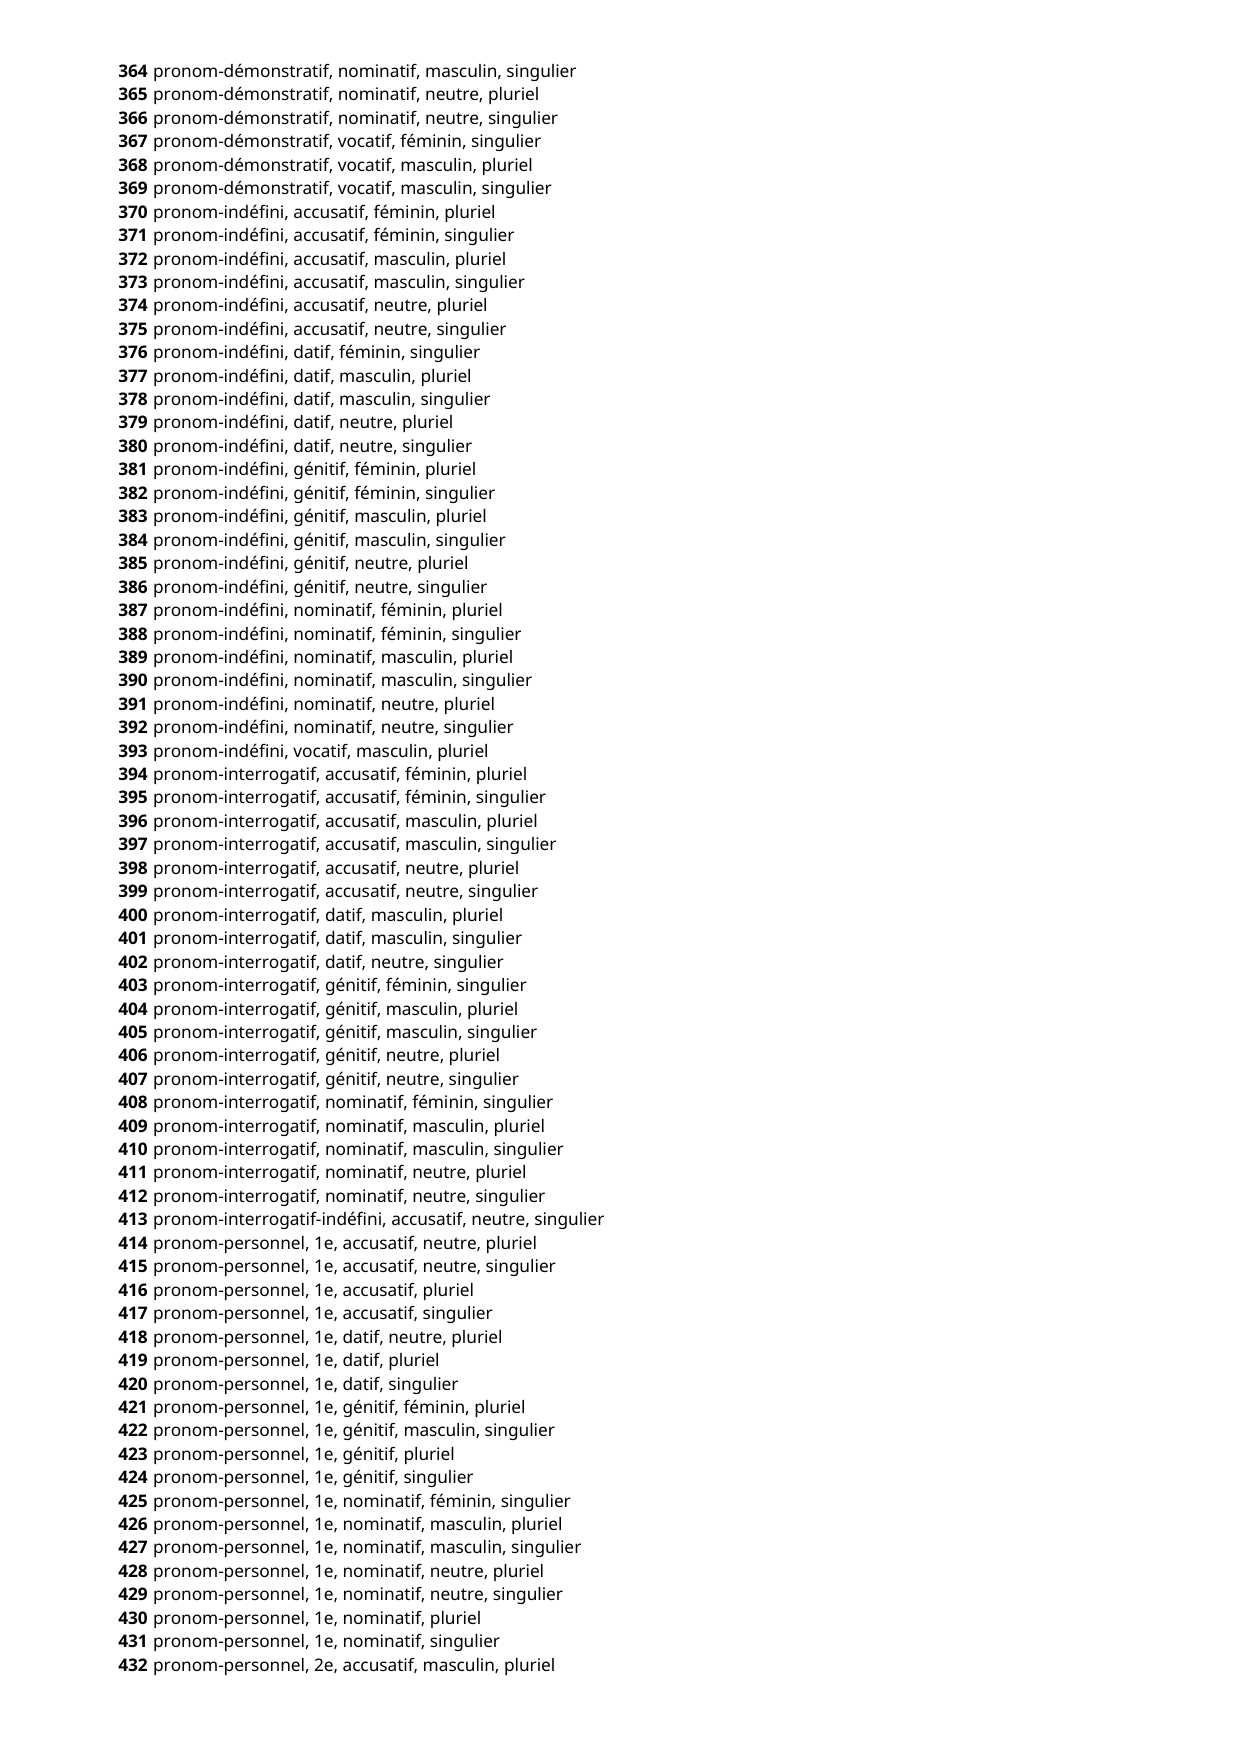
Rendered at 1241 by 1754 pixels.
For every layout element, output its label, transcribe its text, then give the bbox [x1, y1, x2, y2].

table_cell pronom-interrogatif, génitif, neutre, pluriel [153, 1044, 1240, 1067]
table_cell 365 [118, 83, 153, 106]
table_cell 420 [118, 1372, 153, 1395]
table_cell 412 [118, 1184, 153, 1207]
table_cell 402 [118, 950, 153, 973]
table_cell 395 [118, 786, 153, 809]
table_cell 406 [118, 1044, 153, 1067]
table_cell 428 [118, 1559, 153, 1582]
table_cell pronom-interrogatif, génitif, masculin, singulier [153, 1020, 1240, 1043]
table_cell 383 [118, 504, 153, 528]
table_cell 400 [118, 903, 153, 926]
table_cell 372 [118, 247, 153, 270]
table_cell pronom-personnel, 1e, datif, singulier [153, 1372, 1240, 1395]
table_cell 398 [118, 856, 153, 879]
table_cell 369 [118, 176, 153, 200]
table_cell 432 [118, 1653, 153, 1676]
table_cell 396 [118, 809, 153, 832]
table_cell 368 [118, 153, 153, 176]
table_cell 427 [118, 1536, 153, 1559]
table_cell 401 [118, 926, 153, 950]
table_cell pronom-interrogatif, nominatif, neutre, pluriel [153, 1161, 1240, 1184]
table_cell 422 [118, 1419, 153, 1442]
table_cell pronom-interrogatif, accusatif, féminin, singulier [153, 786, 1240, 809]
table_cell pronom-indéfini, nominatif, masculin, singulier [153, 669, 1240, 692]
table_cell pronom-personnel, 1e, génitif, singulier [153, 1465, 1240, 1489]
table_cell 410 [118, 1137, 153, 1161]
table_cell pronom-personnel, 1e, nominatif, neutre, pluriel [153, 1559, 1240, 1582]
table_cell pronom-interrogatif, accusatif, féminin, pluriel [153, 762, 1240, 786]
table_cell 405 [118, 1020, 153, 1043]
table_cell pronom-indéfini, accusatif, féminin, singulier [153, 223, 1240, 247]
table_cell pronom-démonstratif, nominatif, neutre, pluriel [153, 83, 1240, 106]
table_cell 382 [118, 481, 153, 504]
table_cell 393 [118, 739, 153, 762]
table_cell 367 [118, 129, 153, 153]
table_cell pronom-indéfini, nominatif, masculin, pluriel [153, 645, 1240, 668]
table_cell 417 [118, 1301, 153, 1325]
table_cell 424 [118, 1465, 153, 1489]
table_cell pronom-démonstratif, vocatif, féminin, singulier [153, 129, 1240, 153]
table_cell pronom-interrogatif, datif, masculin, singulier [153, 926, 1240, 950]
table_cell pronom-interrogatif, accusatif, masculin, pluriel [153, 809, 1240, 832]
table_cell 408 [118, 1090, 153, 1114]
table_cell pronom-personnel, 1e, nominatif, pluriel [153, 1606, 1240, 1629]
table_cell 375 [118, 317, 153, 340]
table_cell pronom-indéfini, nominatif, neutre, pluriel [153, 692, 1240, 715]
table_cell pronom-interrogatif, nominatif, masculin, pluriel [153, 1114, 1240, 1137]
table_cell pronom-démonstratif, vocatif, masculin, pluriel [153, 153, 1240, 176]
table_cell 413 [118, 1208, 153, 1231]
table_cell 390 [118, 669, 153, 692]
table_cell pronom-personnel, 1e, génitif, féminin, pluriel [153, 1395, 1240, 1418]
table_cell pronom-personnel, 1e, accusatif, pluriel [153, 1278, 1240, 1301]
table_cell 391 [118, 692, 153, 715]
table_cell pronom-personnel, 1e, nominatif, masculin, singulier [153, 1536, 1240, 1559]
table_cell 407 [118, 1067, 153, 1090]
table_cell 373 [118, 270, 153, 293]
table_cell pronom-indéfini, accusatif, masculin, singulier [153, 270, 1240, 293]
table_cell pronom-interrogatif, datif, masculin, pluriel [153, 903, 1240, 926]
table_cell 389 [118, 645, 153, 668]
table_cell 370 [118, 200, 153, 223]
table_cell 404 [118, 997, 153, 1020]
table_cell pronom-personnel, 2e, accusatif, masculin, pluriel [153, 1653, 1240, 1676]
table_cell pronom-indéfini, accusatif, féminin, pluriel [153, 200, 1240, 223]
table_cell 366 [118, 106, 153, 129]
table_cell pronom-interrogatif, accusatif, neutre, pluriel [153, 856, 1240, 879]
table_cell 381 [118, 458, 153, 481]
table_cell 403 [118, 973, 153, 997]
table_cell pronom-interrogatif, génitif, masculin, pluriel [153, 997, 1240, 1020]
table_cell pronom-indéfini, génitif, neutre, singulier [153, 575, 1240, 598]
table_cell pronom-indéfini, génitif, masculin, singulier [153, 528, 1240, 551]
table_cell 423 [118, 1442, 153, 1465]
table_cell pronom-interrogatif, génitif, féminin, singulier [153, 973, 1240, 997]
table_cell 388 [118, 622, 153, 645]
table_cell pronom-personnel, 1e, nominatif, féminin, singulier [153, 1489, 1240, 1512]
table_cell 416 [118, 1278, 153, 1301]
table_cell 371 [118, 223, 153, 247]
table_cell pronom-indéfini, accusatif, neutre, pluriel [153, 294, 1240, 317]
table_cell pronom-interrogatif-indéfini, accusatif, neutre, singulier [153, 1208, 1240, 1231]
table_cell pronom-personnel, 1e, nominatif, singulier [153, 1629, 1240, 1653]
table_cell 411 [118, 1161, 153, 1184]
table_cell pronom-démonstratif, nominatif, masculin, singulier [153, 59, 1240, 82]
table_cell 364 [118, 59, 153, 82]
table_cell 431 [118, 1629, 153, 1653]
table_cell pronom-indéfini, vocatif, masculin, pluriel [153, 739, 1240, 762]
table_cell 380 [118, 434, 153, 457]
table_cell 387 [118, 598, 153, 622]
table_cell 397 [118, 833, 153, 856]
table_cell 409 [118, 1114, 153, 1137]
table_cell 430 [118, 1606, 153, 1629]
table_cell 377 [118, 364, 153, 387]
table_cell 429 [118, 1583, 153, 1606]
table_cell 418 [118, 1325, 153, 1348]
table_cell pronom-personnel, 1e, génitif, masculin, singulier [153, 1419, 1240, 1442]
table_cell pronom-indéfini, génitif, neutre, pluriel [153, 551, 1240, 575]
table_cell pronom-indéfini, datif, masculin, singulier [153, 387, 1240, 411]
table_cell pronom-personnel, 1e, datif, pluriel [153, 1348, 1240, 1372]
table_cell pronom-interrogatif, nominatif, masculin, singulier [153, 1137, 1240, 1161]
table_cell pronom-indéfini, nominatif, féminin, singulier [153, 622, 1240, 645]
table_cell pronom-indéfini, génitif, féminin, singulier [153, 481, 1240, 504]
table_cell pronom-personnel, 1e, génitif, pluriel [153, 1442, 1240, 1465]
table_cell pronom-interrogatif, datif, neutre, singulier [153, 950, 1240, 973]
table_cell pronom-indéfini, datif, masculin, pluriel [153, 364, 1240, 387]
table_cell pronom-indéfini, génitif, féminin, pluriel [153, 458, 1240, 481]
table_cell 385 [118, 551, 153, 575]
table_cell pronom-indéfini, datif, féminin, singulier [153, 340, 1240, 364]
table_cell pronom-interrogatif, nominatif, neutre, singulier [153, 1184, 1240, 1207]
table_cell pronom-personnel, 1e, accusatif, neutre, pluriel [153, 1231, 1240, 1254]
table_cell pronom-démonstratif, nominatif, neutre, singulier [153, 106, 1240, 129]
table_cell 414 [118, 1231, 153, 1254]
table_cell 426 [118, 1512, 153, 1536]
table_cell 374 [118, 294, 153, 317]
table_cell pronom-personnel, 1e, accusatif, neutre, singulier [153, 1254, 1240, 1278]
table_cell pronom-personnel, 1e, nominatif, masculin, pluriel [153, 1512, 1240, 1536]
table_cell pronom-indéfini, nominatif, neutre, singulier [153, 715, 1240, 739]
table_cell pronom-démonstratif, vocatif, masculin, singulier [153, 176, 1240, 200]
table_cell 421 [118, 1395, 153, 1418]
table_cell 379 [118, 411, 153, 434]
table_cell pronom-indéfini, accusatif, neutre, singulier [153, 317, 1240, 340]
table_cell 386 [118, 575, 153, 598]
table_cell 378 [118, 387, 153, 411]
table_cell pronom-indéfini, nominatif, féminin, pluriel [153, 598, 1240, 622]
table_cell 376 [118, 340, 153, 364]
table_cell 425 [118, 1489, 153, 1512]
table_cell pronom-interrogatif, nominatif, féminin, singulier [153, 1090, 1240, 1114]
table_cell 384 [118, 528, 153, 551]
table_cell pronom-indéfini, génitif, masculin, pluriel [153, 504, 1240, 528]
table_cell 415 [118, 1254, 153, 1278]
table_cell pronom-interrogatif, génitif, neutre, singulier [153, 1067, 1240, 1090]
table_cell 419 [118, 1348, 153, 1372]
table_cell pronom-indéfini, datif, neutre, singulier [153, 434, 1240, 457]
table_cell 399 [118, 879, 153, 903]
table_cell pronom-indéfini, accusatif, masculin, pluriel [153, 247, 1240, 270]
table_cell pronom-interrogatif, accusatif, masculin, singulier [153, 833, 1240, 856]
table_cell 394 [118, 762, 153, 786]
table_cell pronom-personnel, 1e, nominatif, neutre, singulier [153, 1583, 1240, 1606]
table_cell pronom-interrogatif, accusatif, neutre, singulier [153, 879, 1240, 903]
table_cell pronom-indéfini, datif, neutre, pluriel [153, 411, 1240, 434]
table_cell pronom-personnel, 1e, accusatif, singulier [153, 1301, 1240, 1325]
table_cell 392 [118, 715, 153, 739]
table_cell pronom-personnel, 1e, datif, neutre, pluriel [153, 1325, 1240, 1348]
